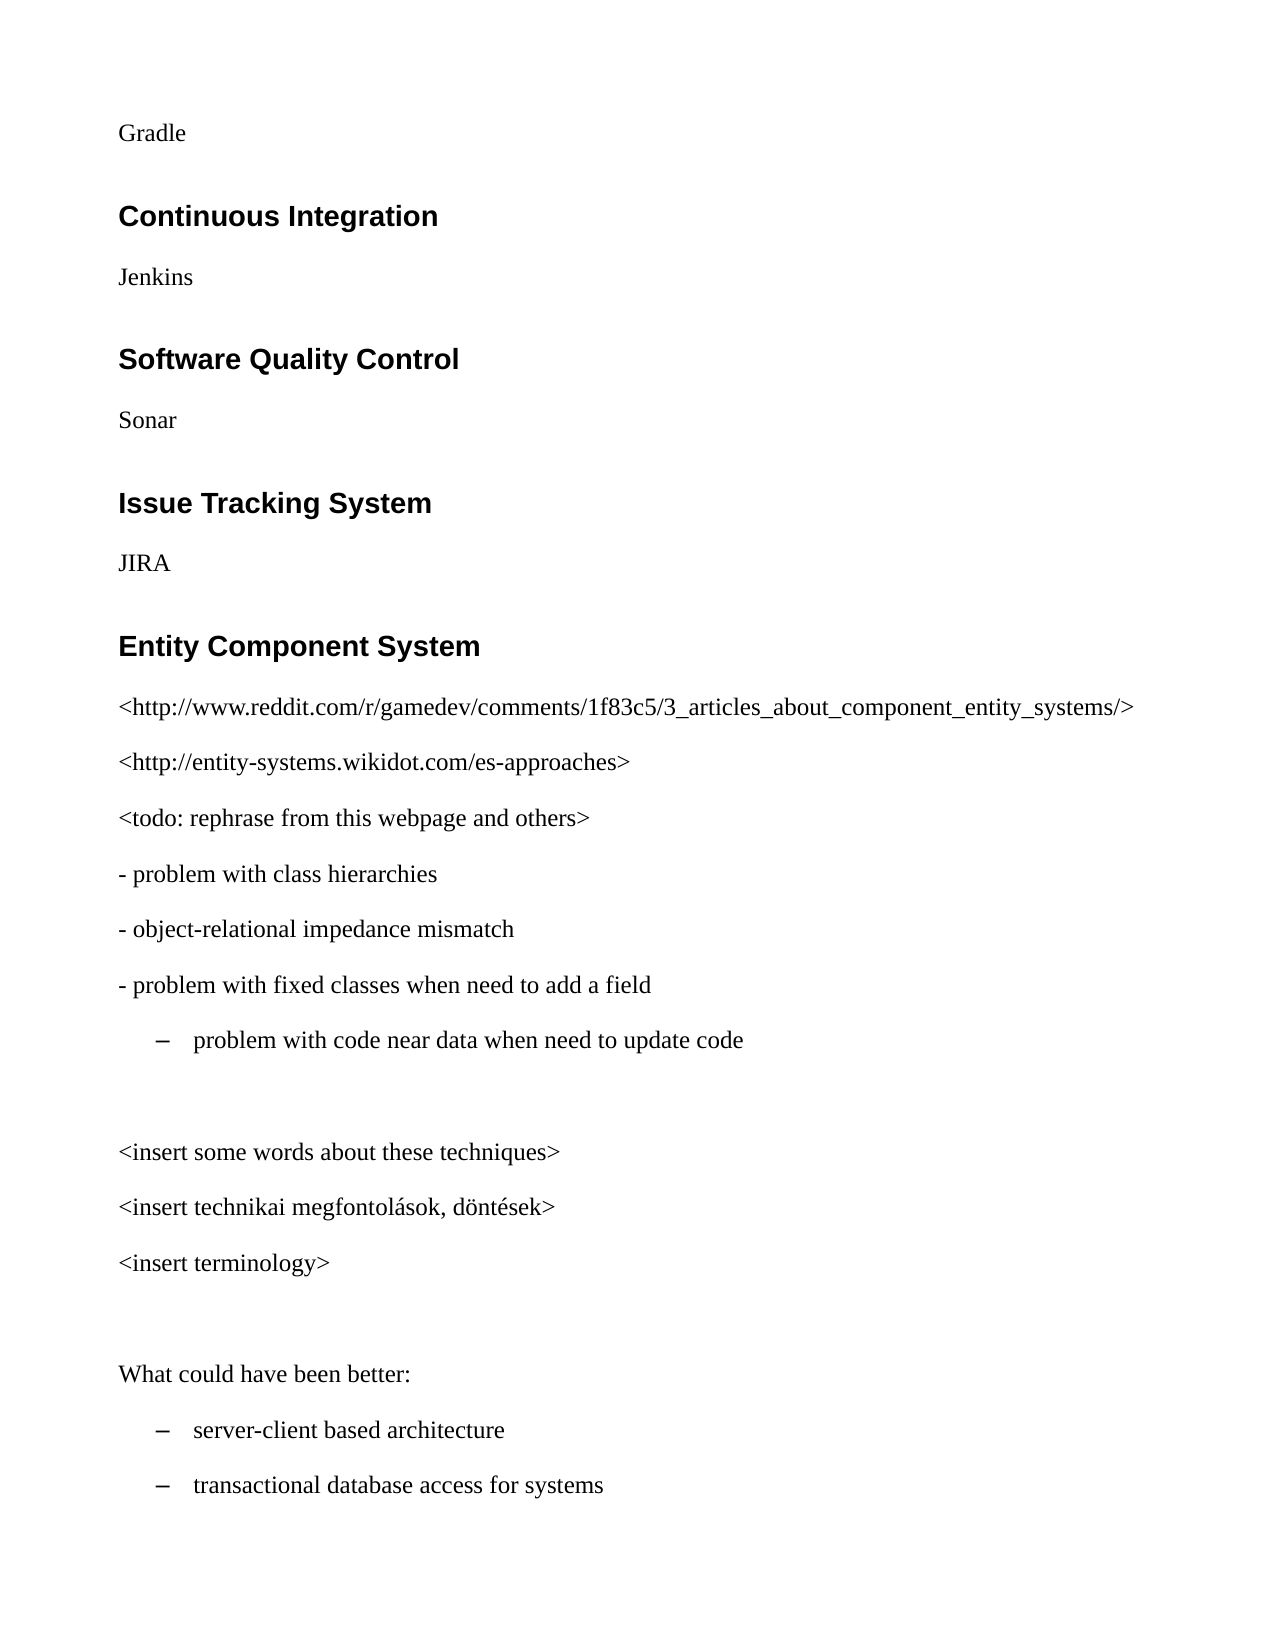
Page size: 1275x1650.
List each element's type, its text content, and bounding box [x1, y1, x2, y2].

subtitle Entity Component System [118, 629, 1157, 663]
subtitle Continuous Integration [118, 199, 1157, 232]
text <insert technikai megfontolások, döntések> [118, 1192, 1157, 1221]
text - problem with fixed classes when need to add a field [118, 970, 1157, 999]
text <http://entity-systems.wikidot.com/es-approaches> [118, 747, 1157, 776]
text JIRA [118, 548, 1157, 577]
text - object-relational impedance mismatch [118, 914, 1157, 943]
text Jenkins [118, 262, 1157, 290]
text <todo: rephrase from this webpage and others> [118, 803, 1157, 832]
text Sonar [118, 405, 1157, 434]
list server-client based architecture [156, 1415, 1157, 1444]
text <http://www.reddit.com/r/gamedev/comments/1f83c5/3_articles_about_component_entity_systems/> [118, 692, 1157, 721]
subtitle Software Quality Control [118, 342, 1157, 376]
list transactional database access for systems [156, 1471, 1157, 1499]
text What could have been better: [118, 1359, 1157, 1388]
subtitle Issue Tracking System [118, 486, 1157, 519]
text <insert terminology> [118, 1248, 1157, 1277]
text <insert some words about these techniques> [118, 1137, 1157, 1166]
text - problem with class hierarchies [118, 859, 1157, 887]
list problem with code near data when need to update code [156, 1026, 1157, 1054]
text Gradle [118, 118, 1157, 147]
